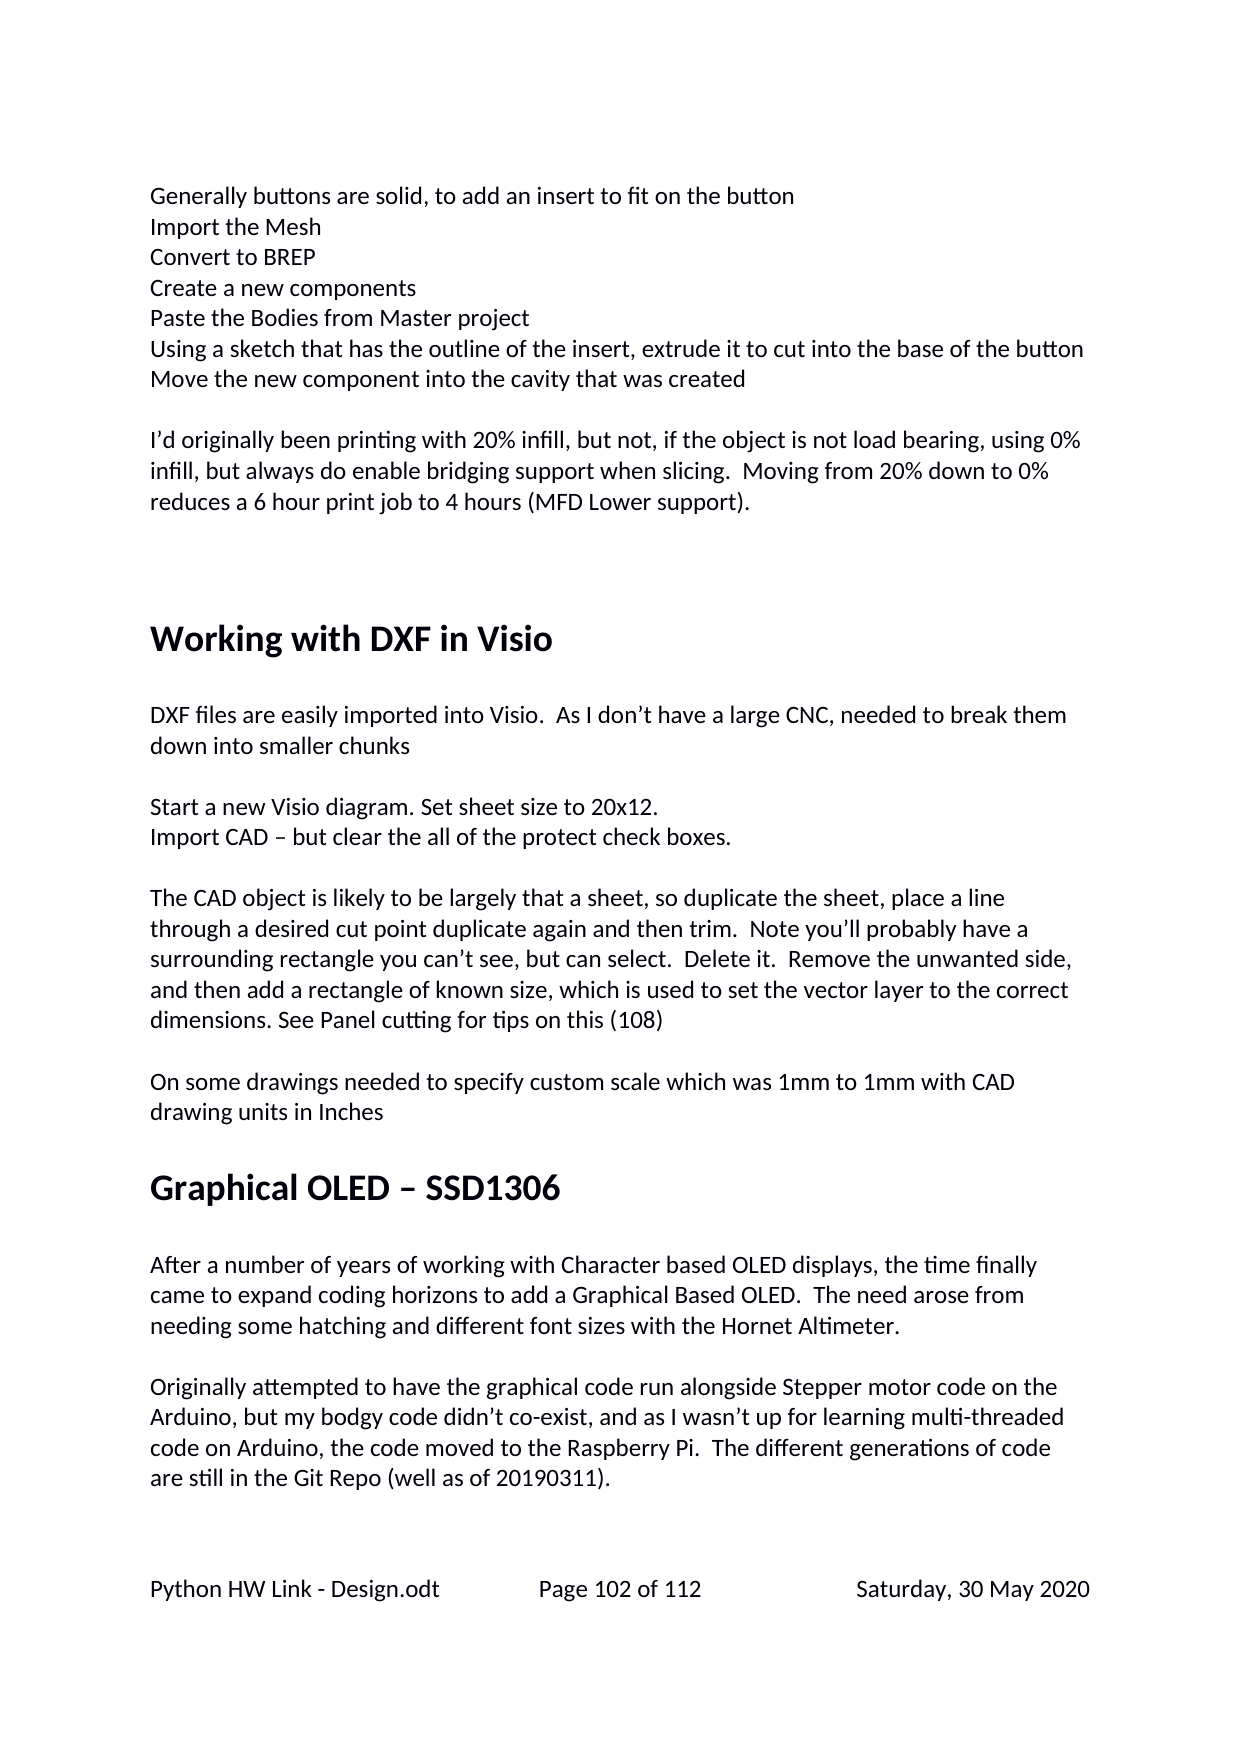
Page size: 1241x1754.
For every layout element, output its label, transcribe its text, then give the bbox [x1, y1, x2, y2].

text Create a new components [150, 272, 1090, 303]
text On some drawings needed to specify custom scale which was 1mm to 1mm with CAD drawing units in Inches [150, 1066, 1090, 1127]
text After a number of years of working with Character based OLED displays, the time finally came to expand coding horizons to add a Graphical Based OLED. The need arose from needing some hatching and different font sizes with the Hornet Altimeter. [150, 1249, 1090, 1341]
text Using a sketch that has the outline of the insert, extrude it to cut into the base of the button [150, 333, 1090, 364]
text Import the Mesh [150, 211, 1090, 242]
subtitle Graphical OLED – SSD1306 [150, 1164, 1090, 1210]
text Import CAD – but clear the all of the protect check boxes. [150, 822, 1090, 852]
text Generally buttons are solid, to add an insert to fit on the button [150, 181, 1090, 211]
text Move the new component into the cavity that was created [150, 364, 1090, 394]
text Paste the Bodies from Master project [150, 303, 1090, 333]
text Convert to BREP [150, 242, 1090, 272]
subtitle Working with DXF in Visio [150, 615, 1090, 661]
text Originally attempted to have the graphical code run alongside Stepper motor code on the Arduino, but my bodgy code didn’t co-exist, and as I wasn’t up for learning multi-threaded code on Arduino, the code moved to the Raspberry Pi. The different generations of code are still in the Git Repo (well as of 20190311). [150, 1371, 1090, 1493]
text Start a new Visio diagram. Set sheet size to 20x12. [150, 791, 1090, 822]
text The CAD object is likely to be largely that a sheet, so duplicate the sheet, place a line through a desired cut point duplicate again and then trim. Note you’ll probably have a surrounding rectangle you can’t see, but can select. Delete it. Remove the unwanted side, and then add a rectangle of known size, which is used to set the vector layer to the correct dimensions. See Panel cutting for tips on this (108) [150, 883, 1090, 1035]
text DXF files are easily imported into Visio. As I don’t have a large CNC, needed to break them down into smaller chunks [150, 699, 1090, 761]
text I’d originally been printing with 20% infill, but not, if the object is not load bearing, using 0% infill, but always do enable bridging support when slicing. Moving from 20% down to 0% reduces a 6 hour print job to 4 hours (MFD Lower support). [150, 425, 1090, 516]
